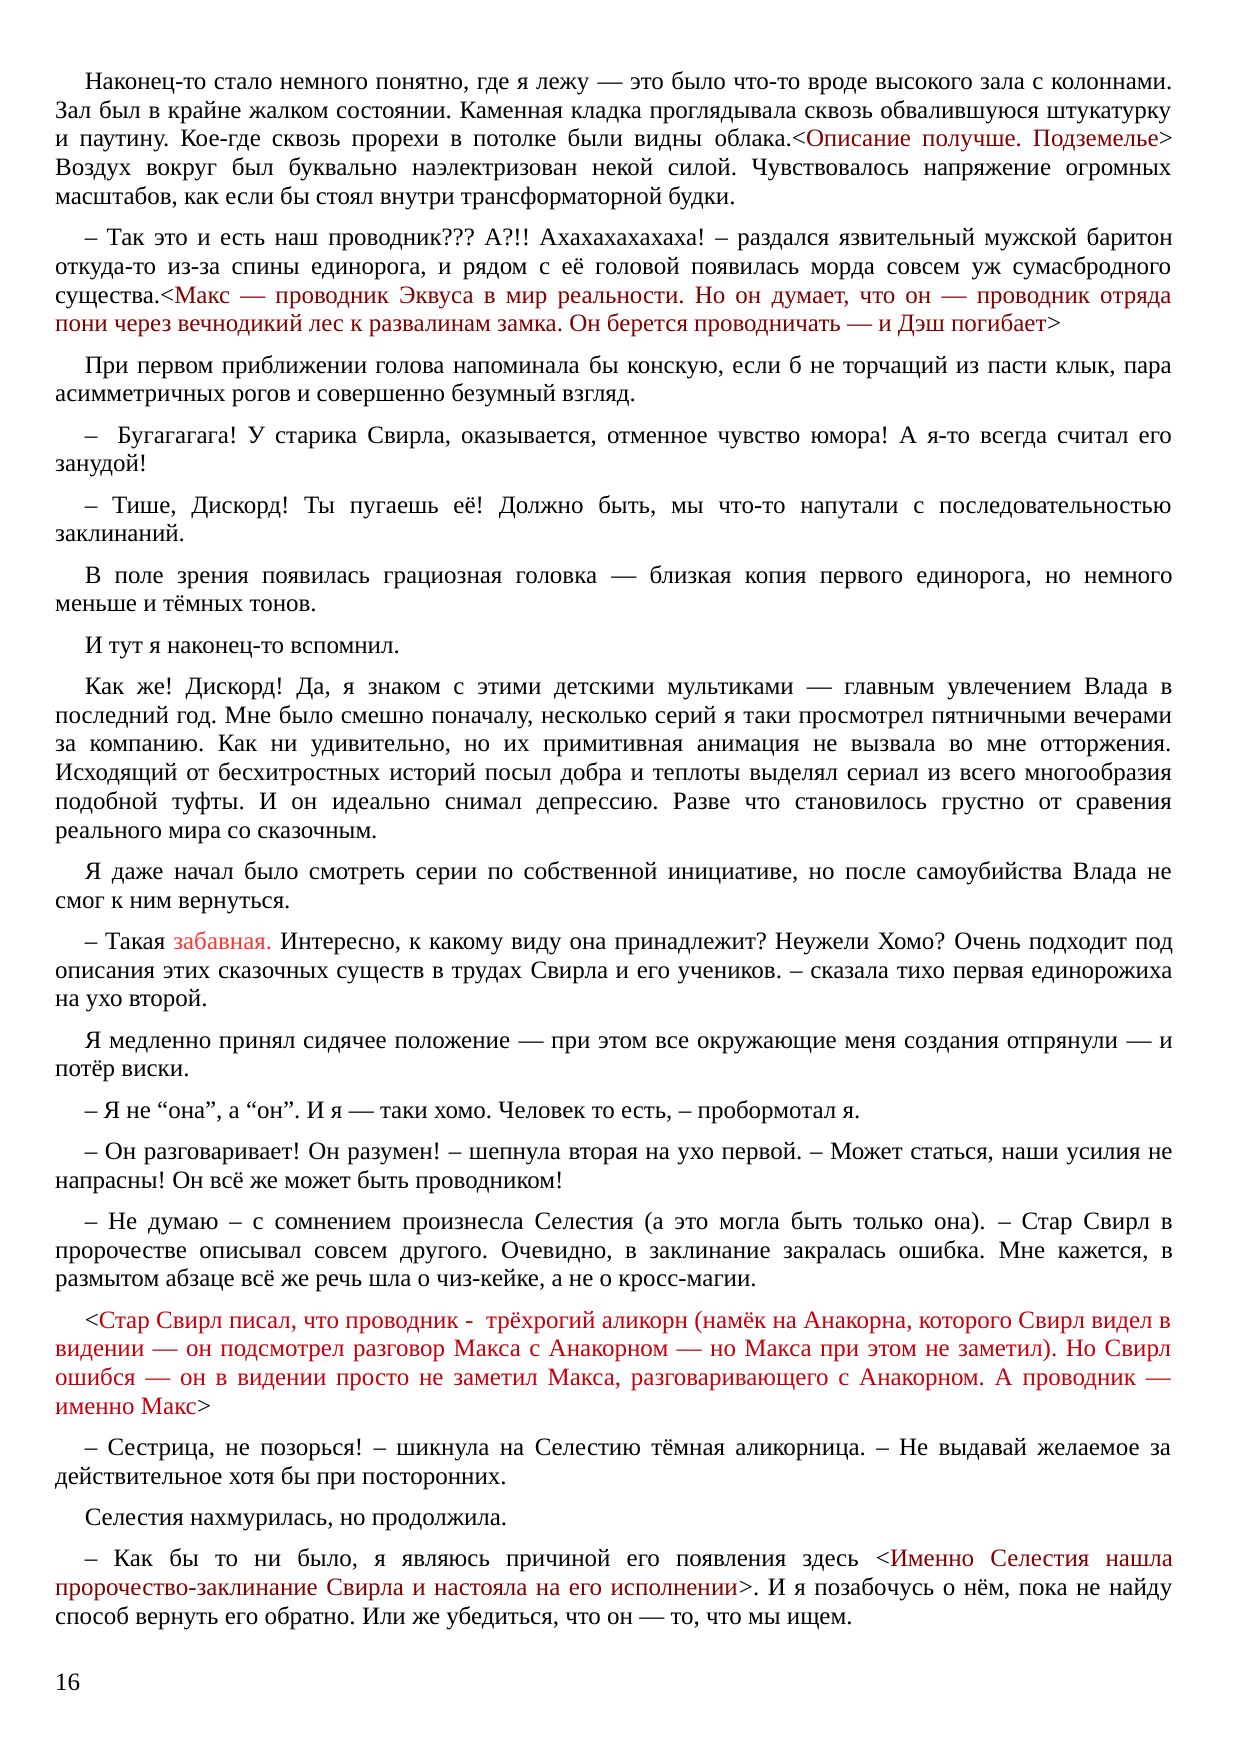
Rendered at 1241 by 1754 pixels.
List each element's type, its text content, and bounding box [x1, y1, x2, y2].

text Как же! Дискорд! Да, я знаком с этими детскими мультиками — главным увлечением Влада в последний год. Мне было смешно поначалу, несколько серий я таки просмотрел пятничными вечерами за компанию. Как ни удивительно, но их примитивная анимация не вызвала во мне отторжения. Исходящий от бесхитростных историй посыл добра и теплоты выделял сериал из всего многообразия подобной туфты. И он идеально снимал депрессию. Разве что становилось грустно от сравения реального мира со сказочным. [55, 671, 1173, 843]
text – Такая забавная. Интересно, к какому виду она принадлежит? Неужели Хомо? Очень подходит под описания этих сказочных существ в трудах Свирла и его учеников. – сказала тихо первая единорожиха на ухо второй. [55, 926, 1173, 1012]
text – Я не “она”, а “он”. И я — таки хомо. Человек то есть, – пробормотал я. [55, 1095, 1173, 1123]
text Селестия нахмурилась, но продолжила. [55, 1502, 1173, 1531]
text Наконец-то стало немного понятно, где я лежу — это было что-то вроде высокого зала с колоннами. Зал был в крайне жалком состоянии. Каменная кладка проглядывала сквозь обвалившуюся штукатурку и паутину. Кое-где сквозь прорехи в потолке были видны облака.<Описание получше. Подземелье> Воздух вокруг был буквально наэлектризован некой силой. Чувствовалось напряжение огромных масштабов, как если бы стоял внутри трансформаторной будки. [55, 66, 1173, 210]
text В поле зрения появилась грациозная головка — близкая копия первого единорога, но немного меньше и тёмных тонов. [55, 560, 1173, 617]
text <Стар Свирл писал, что проводник - трёхрогий аликорн (намёк на Анакорна, которого Свирл видел в видении — он подсмотрел разговор Макса с Анакорном — но Макса при этом не заметил). Но Свирл ошибся — он в видении просто не заметил Макса, разговаривающего с Анакорном. А проводник — именно Макс> [55, 1305, 1173, 1420]
text И тут я наконец-то вспомнил. [55, 630, 1173, 658]
text При первом приближении голова напоминала бы конскую, если б не торчащий из пасти клык, пара асимметричных рогов и совершенно безумный взгляд. [55, 350, 1173, 407]
text – Так это и есть наш проводник??? А?!! Ахахахахахаха! – раздался язвительный мужской баритон откуда-то из-за спины единорога, и рядом с её головой появилась морда совсем уж сумасбродного существа.<Макс — проводник Эквуса в мир реальности. Но он думает, что он — проводник отряда пони через вечнодикий лес к развалинам замка. Он берется проводничать — и Дэш погибает> [55, 222, 1173, 337]
text – Сестрица, не позорься! – шикнула на Селестию тёмная аликорница. – Не выдавай желаемое за действительное хотя бы при посторонних. [55, 1432, 1173, 1490]
text – Он разговаривает! Он разумен! – шепнула вторая на ухо первой. – Может статься, наши усилия не напрасны! Он всё же может быть проводником! [55, 1136, 1173, 1193]
text Я даже начал было смотреть серии по собственной инициативе, но после самоубийства Влада не смог к ним вернуться. [55, 856, 1173, 913]
text – Не думаю – с сомнением произнесла Селестия (а это могла быть только она). – Стар Свирл в пророчестве описывал совсем другого. Очевидно, в заклинание закралась ошибка. Мне кажется, в размытом абзаце всё же речь шла о чиз-кейке, а не о кросс-магии. [55, 1206, 1173, 1292]
text – Как бы то ни было, я являюсь причиной его появления здесь <Именно Селестия нашла пророчество-заклинание Свирла и настояла на его исполнении>. И я позабочусь о нём, пока не найду способ вернуть его обратно. Или же убедиться, что он — то, что мы ищем. [55, 1543, 1173, 1630]
text – Бугагагага! У старика Свирла, оказывается, отменное чувство юмора! А я-то всегда считал его занудой! [55, 420, 1173, 477]
text Я медленно принял сидячее положение — при этом все окружающие меня создания отпрянули — и потёр виски. [55, 1025, 1173, 1082]
text – Тише, Дискорд! Ты пугаешь её! Должно быть, мы что-то напутали с последовательностью заклинаний. [55, 490, 1173, 547]
